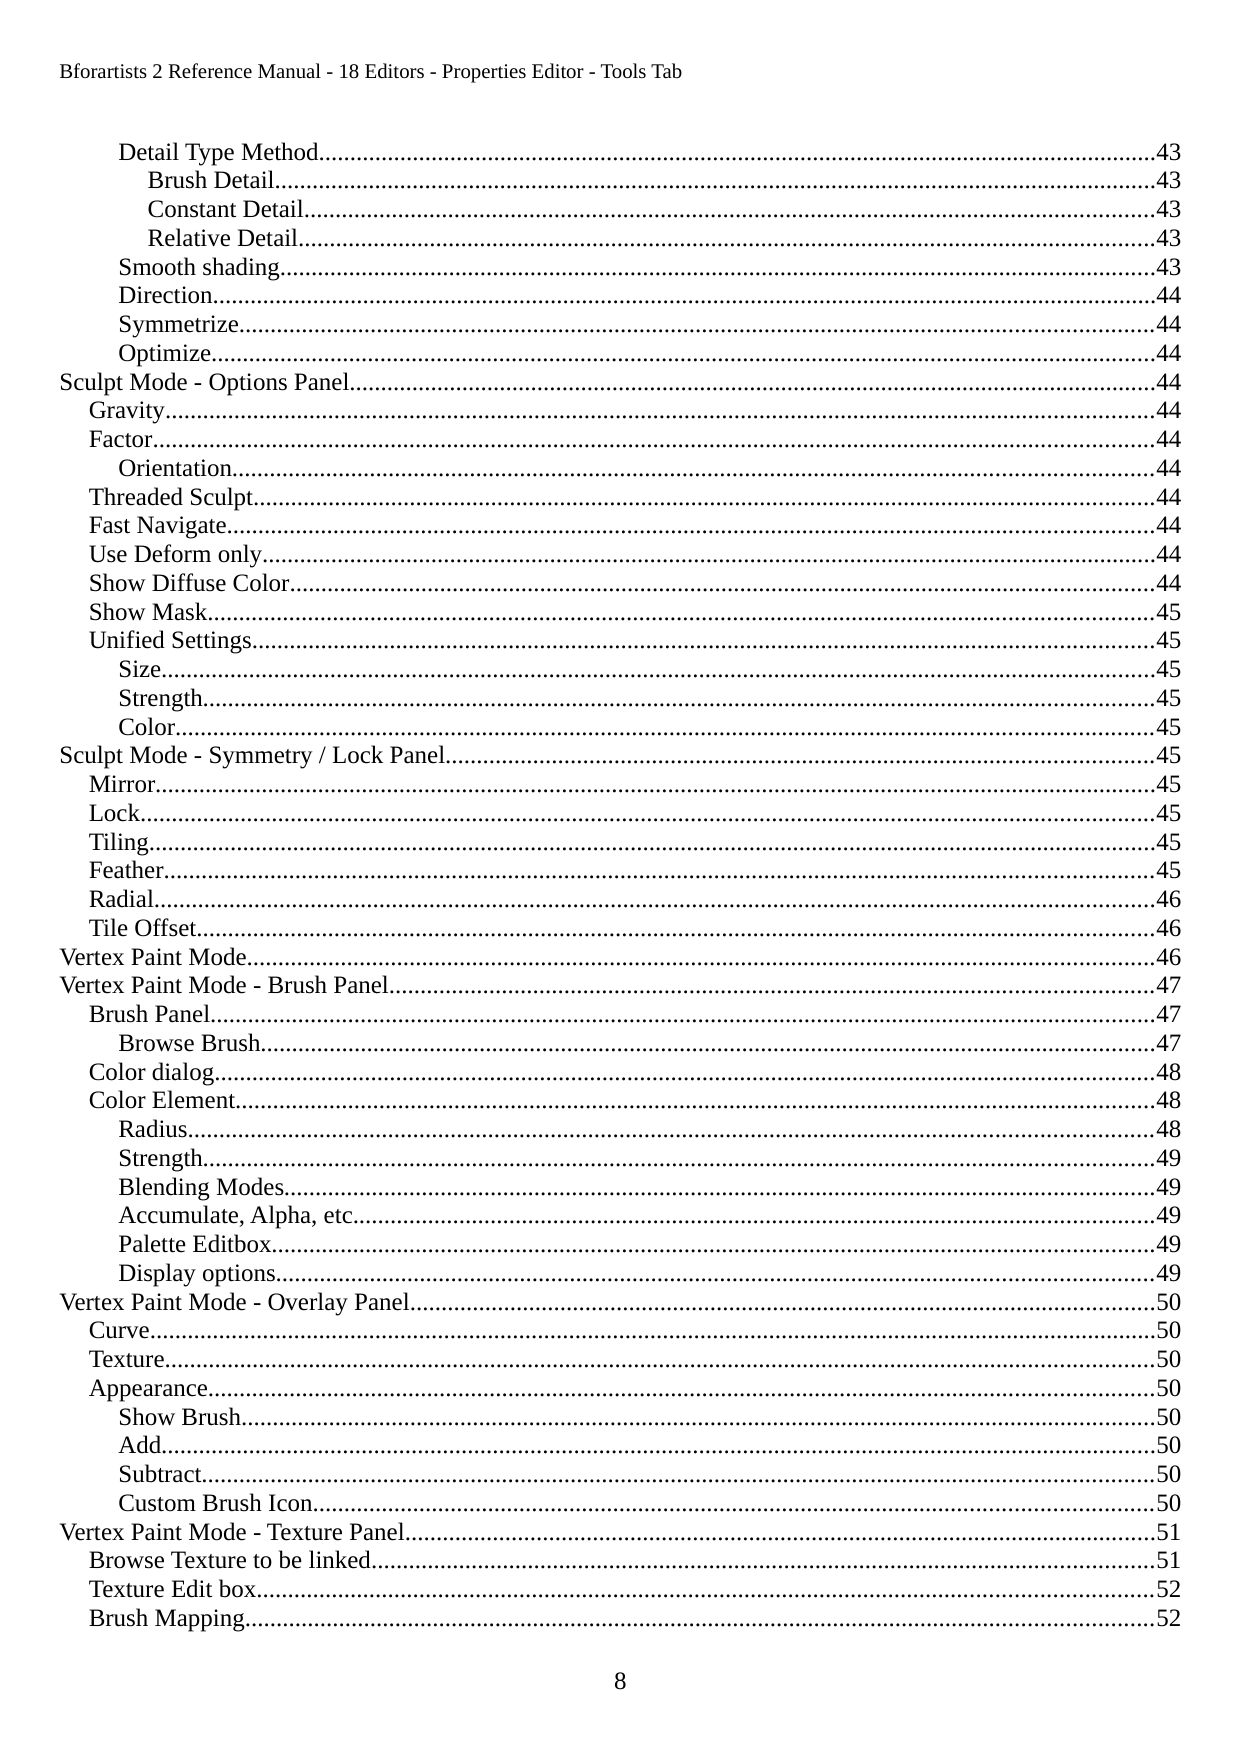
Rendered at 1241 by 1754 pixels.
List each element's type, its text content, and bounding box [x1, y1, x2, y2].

text Brush Mapping 52 [88, 1603, 1181, 1632]
text Texture Edit box 52 [88, 1574, 1181, 1603]
text Direction 44 [118, 280, 1181, 309]
text Orientation 44 [118, 453, 1181, 482]
text Texture 50 [88, 1344, 1181, 1373]
text Palette Editbox 49 [118, 1229, 1181, 1258]
text Optimize 44 [118, 338, 1181, 367]
text Color dialog 48 [88, 1057, 1181, 1085]
text Brush Panel 47 [88, 999, 1181, 1028]
text Tiling 45 [88, 827, 1181, 855]
text Browse Texture to be linked 51 [88, 1545, 1181, 1574]
text Sculpt Mode - Options Panel 44 [59, 367, 1181, 395]
text Strength 45 [118, 683, 1181, 712]
text Size 45 [118, 654, 1181, 683]
text Radial 46 [88, 884, 1181, 913]
text Curve 50 [88, 1315, 1181, 1344]
text Tile Offset 46 [88, 913, 1181, 942]
text Lock 45 [88, 798, 1181, 827]
text Symmetrize 44 [118, 309, 1181, 338]
text Blending Modes 49 [118, 1172, 1181, 1200]
text Show Mask 45 [88, 597, 1181, 625]
text Sculpt Mode - Symmetry / Lock Panel 45 [59, 740, 1181, 769]
text Vertex Paint Mode 46 [59, 942, 1181, 970]
text Color Element 48 [88, 1085, 1181, 1114]
text Strength 49 [118, 1143, 1181, 1172]
text Radius 48 [118, 1114, 1181, 1143]
text Use Deform only 44 [88, 539, 1181, 568]
text Fast Navigate 44 [88, 510, 1181, 539]
text Mirror 45 [88, 769, 1181, 798]
text Show Diffuse Color 44 [88, 568, 1181, 597]
text Custom Brush Icon 50 [118, 1488, 1181, 1517]
text Appearance 50 [88, 1373, 1181, 1402]
text Relative Detail 43 [147, 223, 1181, 252]
text Subtract 50 [118, 1459, 1181, 1488]
text Detail Type Method 43 [118, 137, 1181, 165]
text Browse Brush 47 [118, 1028, 1181, 1057]
text Gravity 44 [88, 395, 1181, 424]
text Display options 49 [118, 1258, 1181, 1287]
text Brush Detail 43 [147, 165, 1181, 194]
text Vertex Paint Mode - Texture Panel 51 [59, 1517, 1181, 1545]
text Accumulate, Alpha, etc. 49 [118, 1200, 1181, 1229]
text Constant Detail 43 [147, 194, 1181, 223]
text Threaded Sculpt 44 [88, 482, 1181, 510]
text Unified Settings 45 [88, 625, 1181, 654]
text Vertex Paint Mode - Brush Panel 47 [59, 970, 1181, 999]
text Factor 44 [88, 424, 1181, 453]
text Add 50 [118, 1430, 1181, 1459]
text Vertex Paint Mode - Overlay Panel 50 [59, 1287, 1181, 1315]
text Color 45 [118, 712, 1181, 740]
text Feather 45 [88, 855, 1181, 884]
text Show Brush 50 [118, 1402, 1181, 1430]
text Smooth shading 43 [118, 252, 1181, 280]
